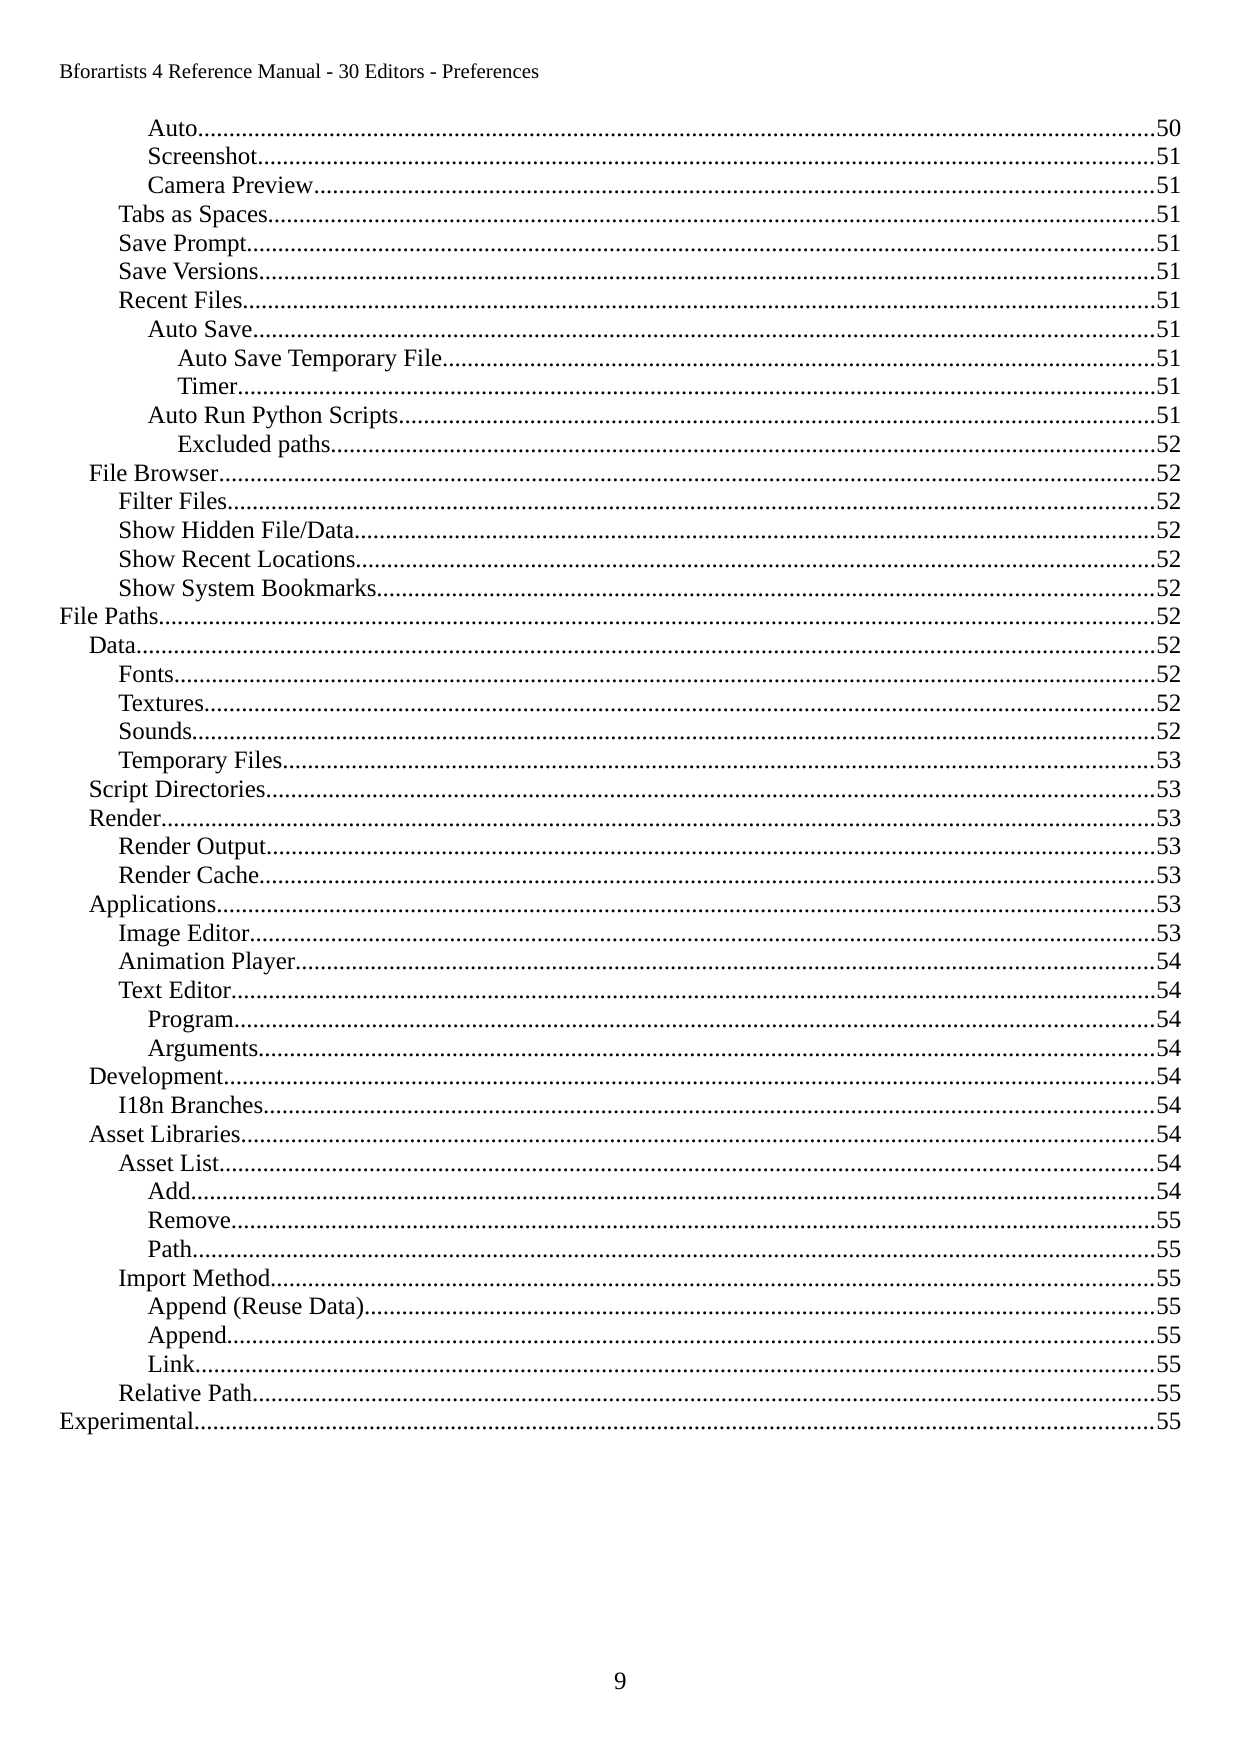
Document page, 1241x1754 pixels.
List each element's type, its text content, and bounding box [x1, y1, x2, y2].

text Image Editor 53 [118, 918, 1181, 946]
text Append (Reuse Data) 55 [147, 1291, 1181, 1320]
text File Paths 52 [59, 601, 1181, 630]
text Link 55 [147, 1349, 1181, 1378]
text Program 54 [147, 1004, 1181, 1033]
text Camera Preview 51 [147, 170, 1181, 199]
text Show Recent Locations 52 [118, 544, 1181, 573]
text Relative Path 55 [118, 1378, 1181, 1406]
text Applications 53 [88, 889, 1181, 918]
text Sounds 52 [118, 716, 1181, 745]
text Script Directories 53 [88, 774, 1181, 803]
text Filter Files 52 [118, 486, 1181, 515]
text File Browser 52 [88, 458, 1181, 486]
text Auto Save Temporary File 51 [177, 343, 1181, 371]
text Fonts 52 [118, 659, 1181, 688]
text Asset Libraries 54 [88, 1119, 1181, 1148]
text Show System Bookmarks 52 [118, 573, 1181, 601]
text Recent Files 51 [118, 285, 1181, 314]
text Textures 52 [118, 688, 1181, 716]
text Text Editor 54 [118, 975, 1181, 1004]
text Auto Run Python Scripts 51 [147, 400, 1181, 429]
text Import Method 55 [118, 1263, 1181, 1291]
text Show Hidden File/Data 52 [118, 515, 1181, 544]
text Screenshot 51 [147, 141, 1181, 170]
text Append 55 [147, 1320, 1181, 1349]
text Save Prompt 51 [118, 228, 1181, 256]
text I18n Branches 54 [118, 1090, 1181, 1119]
text Auto 50 [147, 113, 1181, 141]
text Add 54 [147, 1176, 1181, 1205]
text Asset List 54 [118, 1148, 1181, 1176]
text Excluded paths 52 [177, 429, 1181, 458]
text Data 52 [88, 630, 1181, 659]
text Render 53 [88, 803, 1181, 831]
text Timer 51 [177, 371, 1181, 400]
text Auto Save 51 [147, 314, 1181, 343]
text Animation Player 54 [118, 946, 1181, 975]
text Development 54 [88, 1061, 1181, 1090]
text Path 55 [147, 1234, 1181, 1263]
text Save Versions 51 [118, 256, 1181, 285]
text Render Output 53 [118, 831, 1181, 860]
text Arguments 54 [147, 1033, 1181, 1061]
text Experimental 55 [59, 1406, 1181, 1435]
text Remove 55 [147, 1205, 1181, 1234]
text Tabs as Spaces 51 [118, 199, 1181, 228]
text Render Cache 53 [118, 860, 1181, 889]
text Temporary Files 53 [118, 745, 1181, 774]
